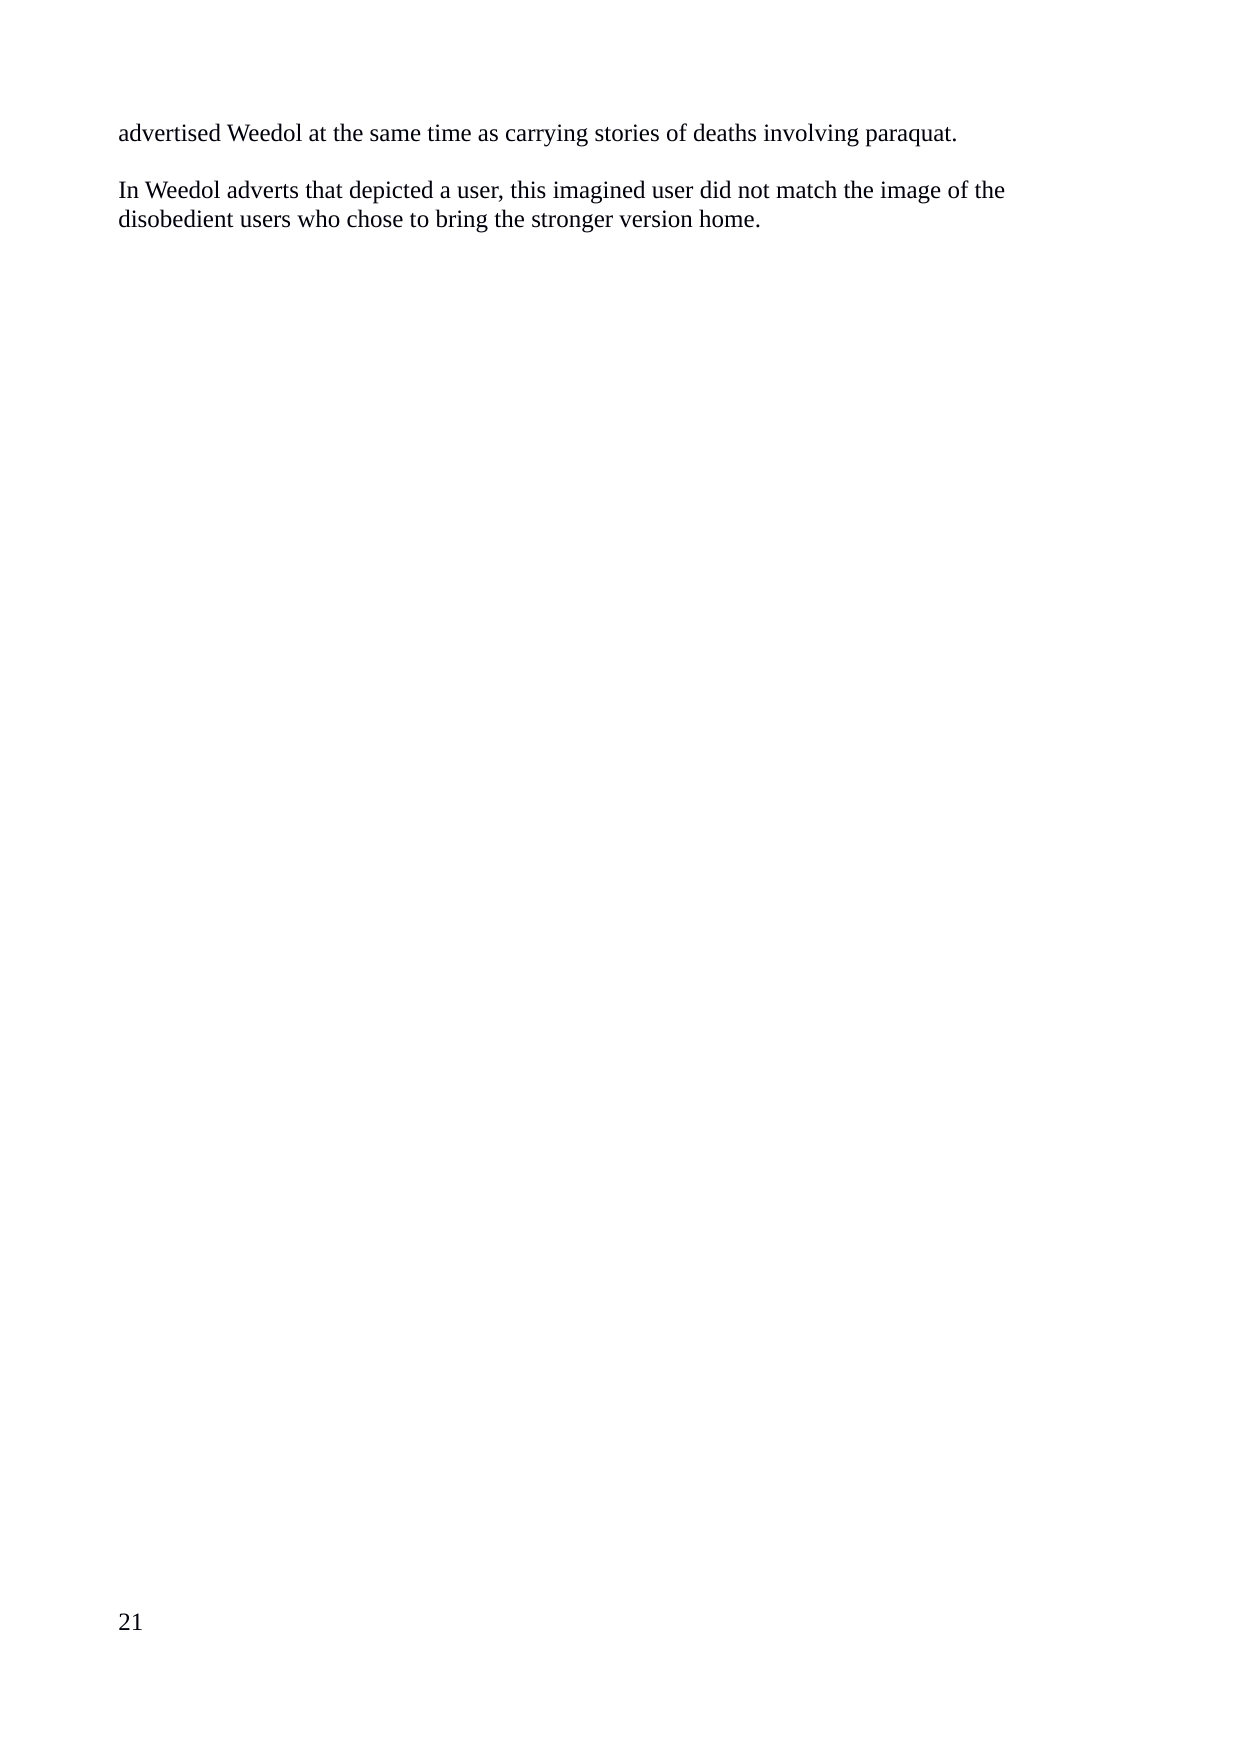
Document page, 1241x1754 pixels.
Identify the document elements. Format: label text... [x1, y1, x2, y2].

text In Weedol adverts that depicted a user, this imagined user did not match the image of the disobedient users who chose to bring the stronger version home. [118, 176, 1122, 233]
text advertised Weedol at the same time as carrying stories of deaths involving paraquat. [118, 118, 1122, 147]
